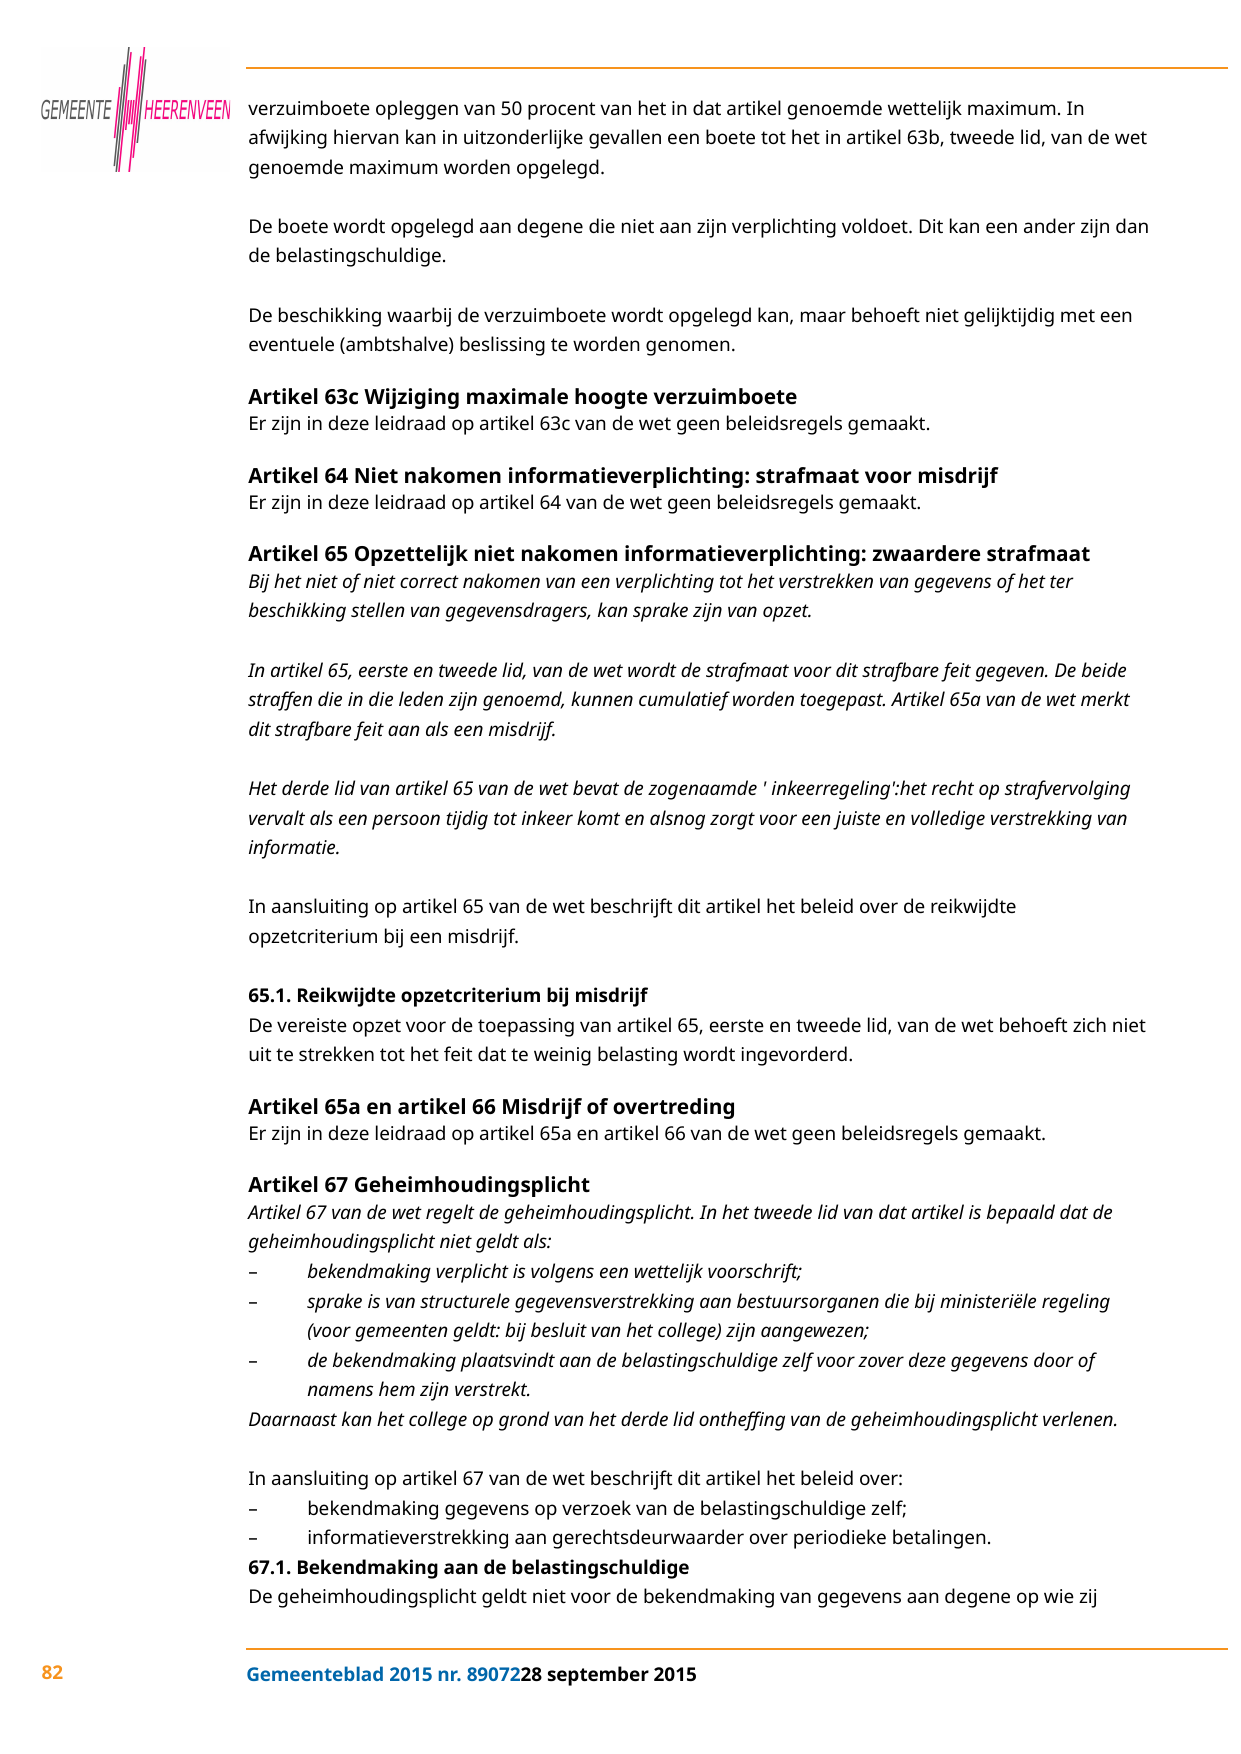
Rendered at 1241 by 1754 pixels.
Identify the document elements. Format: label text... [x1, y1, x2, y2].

text verzuimboete opleggen van 50 procent van het in dat artikel genoemde wettelijk maximum. In afwijking hiervan kan in uitzonderlijke gevallen een boete tot het in artikel 63b, tweede lid, van de wet genoemde maximum worden opgelegd. [248, 95, 1152, 180]
text In aansluiting op artikel 65 van de wet beschrijft dit artikel het beleid over de reikwijdte opzetcriterium bij een misdrijf. [248, 893, 1152, 949]
text 65.1. Reikwijdte opzetcriterium bij misdrijf [248, 982, 1152, 1008]
text In artikel 65, eerste en tweede lid, van de wet wordt de strafmaat voor dit strafbare feit gegeven. De beide straffen die in die leden zijn genoemd, kunnen cumulatief worden toegepast. Artikel 65a van de wet merkt dit strafbare feit aan als een misdrijf. [248, 657, 1152, 742]
text Er zijn in deze leidraad op artikel 63c van de wet geen beleidsregels gemaakt. [248, 410, 1152, 436]
text Artikel 65 Opzettelijk niet nakomen informatieverplichting: zwaardere strafmaat [248, 539, 1152, 568]
list de bekendmaking plaatsvindt aan de belastingschuldige zelf voor zover deze gegevens door of namens hem zijn verstrekt. [248, 1347, 1152, 1402]
text De boete wordt opgelegd aan degene die niet aan zijn verplichting voldoet. Dit kan een ander zijn dan de belastingschuldige. [248, 213, 1152, 268]
list bekendmaking verplicht is volgens een wettelijk voorschrift; [248, 1258, 1152, 1284]
text 67.1. Bekendmaking aan de belastingschuldige [248, 1554, 1152, 1580]
text Artikel 64 Niet nakomen informatieverplichting: strafmaat voor misdrijf [248, 461, 1152, 489]
list bekendmaking gegevens op verzoek van de belastingschuldige zelf; [248, 1495, 1152, 1521]
text Er zijn in deze leidraad op artikel 65a en artikel 66 van de wet geen beleidsregels gemaakt. [248, 1120, 1152, 1146]
picture [41, 47, 231, 172]
text Het derde lid van artikel 65 van de wet bevat de zogenaamde ' inkeerregeling':het recht op strafvervolging vervalt als een persoon tijdig tot inkeer komt en alsnog zorgt voor een juiste en volledige verstrekking van informatie. [248, 775, 1152, 860]
text In aansluiting op artikel 67 van de wet beschrijft dit artikel het beleid over: [248, 1465, 1152, 1491]
text De vereiste opzet voor de toepassing van artikel 65, eerste en tweede lid, van de wet behoeft zich niet uit te strekken tot het feit dat te weinig belasting wordt ingevorderd. [248, 1012, 1152, 1067]
text Artikel 63c Wijziging maximale hoogte verzuimboete [248, 382, 1152, 410]
text Artikel 65a en artikel 66 Misdrijf of overtreding [248, 1092, 1152, 1120]
text Er zijn in deze leidraad op artikel 64 van de wet geen beleidsregels gemaakt. [248, 489, 1152, 515]
text Bij het niet of niet correct nakomen van een verplichting tot het verstrekken van gegevens of het ter beschikking stellen van gegevensdragers, kan sprake zijn van opzet. [248, 568, 1152, 623]
text De beschikking waarbij de verzuimboete wordt opgelegd kan, maar behoeft niet gelijktijdig met een eventuele (ambtshalve) beslissing te worden genomen. [248, 302, 1152, 357]
list informatieverstrekking aan gerechtsdeurwaarder over periodieke betalingen. [248, 1524, 1152, 1550]
list sprake is van structurele gegevensverstrekking aan bestuursorganen die bij ministeriële regeling (voor gemeenten geldt: bij besluit van het college) zijn aangewezen; [248, 1288, 1152, 1343]
text De geheimhoudingsplicht geldt niet voor de bekendmaking van gegevens aan degene op wie zij [248, 1584, 1152, 1609]
text Artikel 67 Geheimhoudingsplicht [248, 1171, 1152, 1199]
text Daarnaast kan het college op grond van het derde lid ontheffing van de geheimhoudingsplicht verlenen. [248, 1406, 1152, 1432]
text Artikel 67 van de wet regelt de geheimhoudingsplicht. In het tweede lid van dat artikel is bepaald dat de geheimhoudingsplicht niet geldt als: [248, 1199, 1152, 1254]
